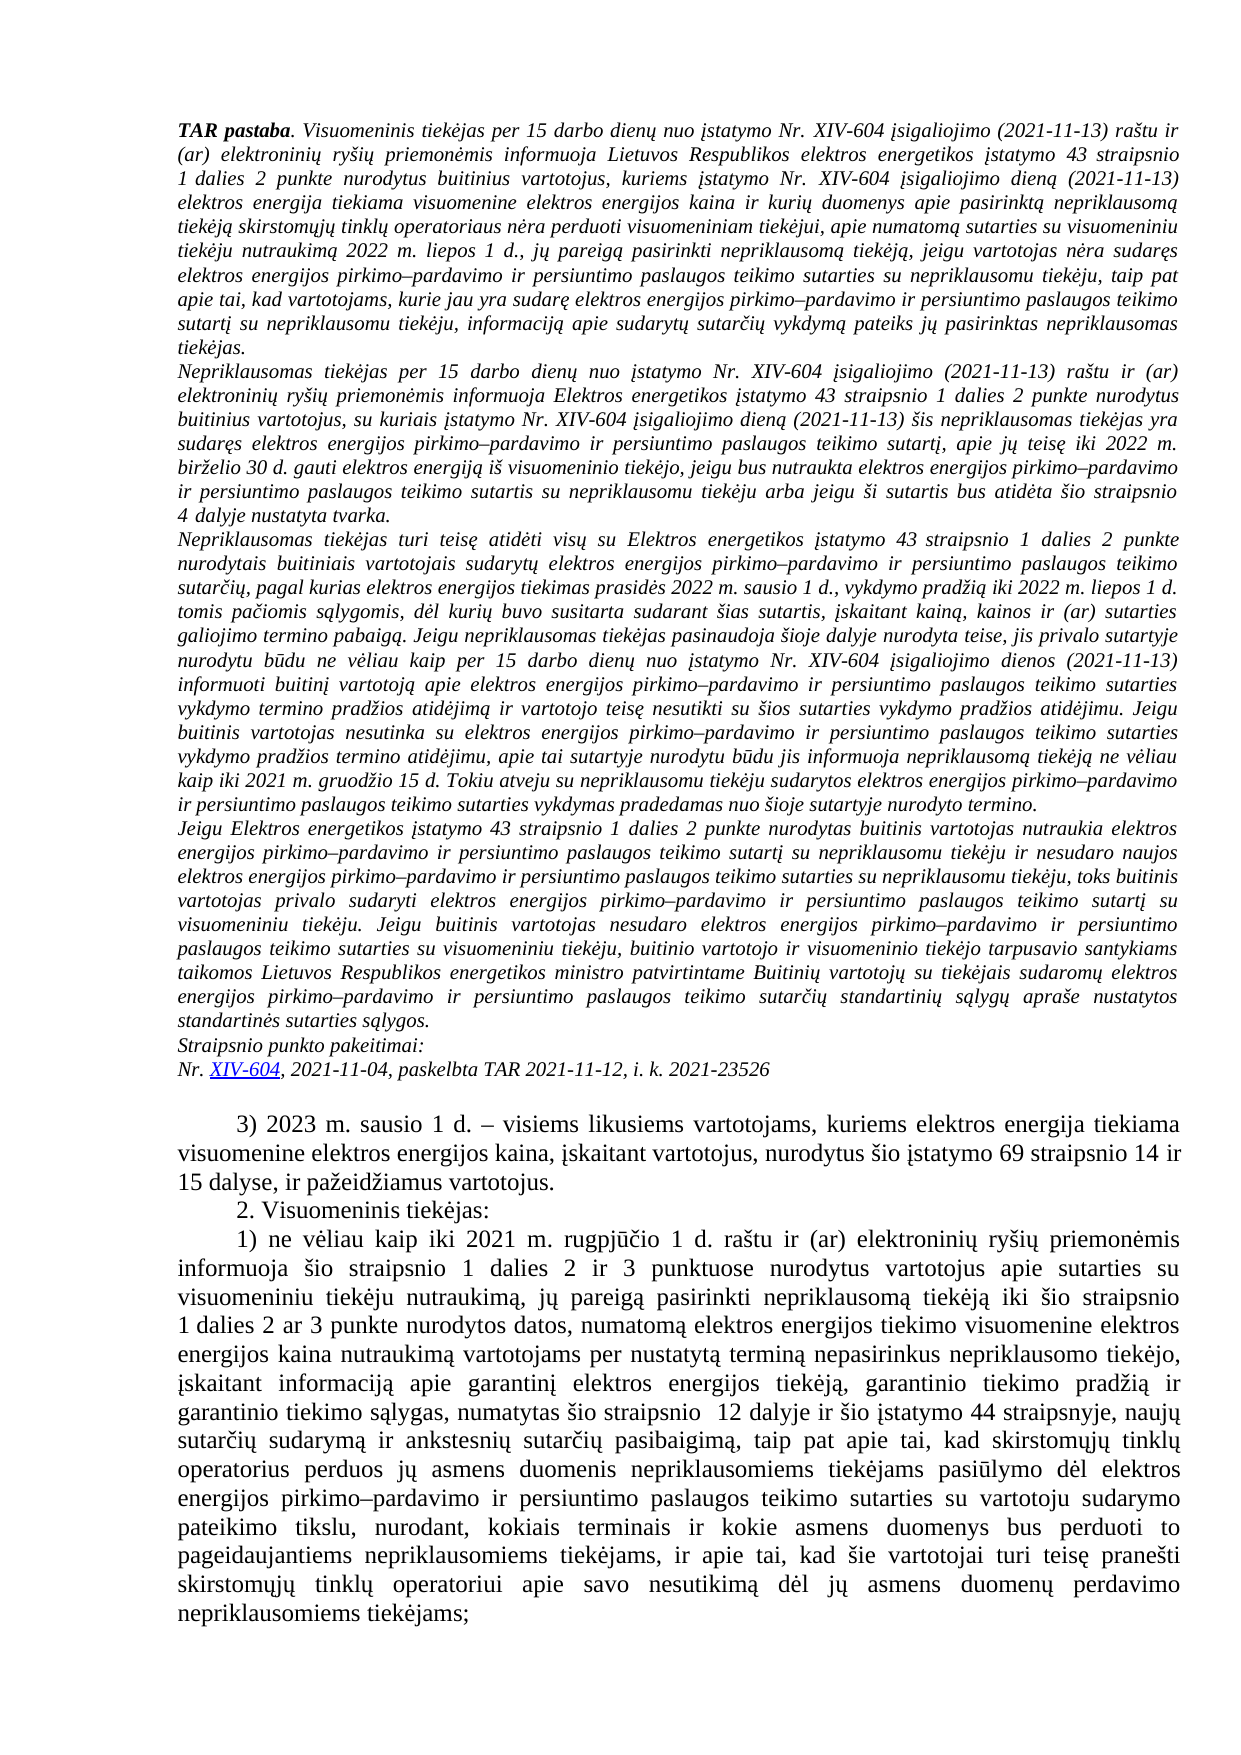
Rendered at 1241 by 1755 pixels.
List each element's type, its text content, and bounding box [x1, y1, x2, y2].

text Nr. XIV-604, 2021-11-04, paskelbta TAR 2021-11-12, i. k. 2021-23526 [177, 1057, 1181, 1081]
text 1) ne vėliau kaip iki 2021 m. rugpjūčio 1 d. raštu ir (ar) elektroninių ryšių priemonėmis informuoja šio straipsnio 1 dalies 2 ir 3 punktuose nurodytus vartotojus apie sutarties su visuomeniniu tiekėju nutraukimą, jų pareigą pasirinkti nepriklausomą tiekėją iki šio straipsnio 1 dalies 2 ar 3 punkte nurodytos datos, numatomą elektros energijos tiekimo visuomenine elektros energijos kaina nutraukimą vartotojams per nustatytą terminą nepasirinkus nepriklausomo tiekėjo, įskaitant informaciją apie garantinį elektros energijos tiekėją, garantinio tiekimo pradžią ir garantinio tiekimo sąlygas, numatytas šio straipsnio 12 dalyje ir šio įstatymo 44 straipsnyje, naujų sutarčių sudarymą ir ankstesnių sutarčių pasibaigimą, taip pat apie tai, kad skirstomųjų tinklų operatorius perduos jų asmens duomenis nepriklausomiems tiekėjams pasiūlymo dėl elektros energijos pirkimo–pardavimo ir persiuntimo paslaugos teikimo sutarties su vartotoju sudarymo pateikimo tikslu, nurodant, kokiais terminais ir kokie asmens duomenys bus perduoti to pageidaujantiems nepriklausomiems tiekėjams, ir apie tai, kad šie vartotojai turi teisę pranešti skirstomųjų tinklų operatoriui apie savo nesutikimą dėl jų asmens duomenų perdavimo nepriklausomiems tiekėjams; [177, 1224, 1181, 1627]
text Straipsnio punkto pakeitimai: [177, 1032, 1181, 1057]
text Jeigu Elektros energetikos įstatymo 43 straipsnio 1 dalies 2 punkte nurodytas buitinis vartotojas nutraukia elektros energijos pirkimo–pardavimo ir persiuntimo paslaugos teikimo sutartį su nepriklausomu tiekėju ir nesudaro naujos elektros energijos pirkimo–pardavimo ir persiuntimo paslaugos teikimo sutarties su nepriklausomu tiekėju, toks buitinis vartotojas privalo sudaryti elektros energijos pirkimo–pardavimo ir persiuntimo paslaugos teikimo sutartį su visuomeniniu tiekėju. Jeigu buitinis vartotojas nesudaro elektros energijos pirkimo–pardavimo ir persiuntimo paslaugos teikimo sutarties su visuomeniniu tiekėju, buitinio vartotojo ir visuomeninio tiekėjo tarpusavio santykiams taikomos Lietuvos Respublikos energetikos ministro patvirtintame Buitinių vartotojų su tiekėjais sudaromų elektros energijos pirkimo–pardavimo ir persiuntimo paslaugos teikimo sutarčių standartinių sąlygų apraše nustatytos standartinės sutarties sąlygos. [177, 816, 1181, 1032]
text Nepriklausomas tiekėjas per 15 darbo dienų nuo įstatymo Nr. XIV-604 įsigaliojimo (2021-11-13) raštu ir (ar) elektroninių ryšių priemonėmis informuoja Elektros energetikos įstatymo 43 straipsnio 1 dalies 2 punkte nurodytus buitinius vartotojus, su kuriais įstatymo Nr. XIV-604 įsigaliojimo dieną (2021-11-13) šis nepriklausomas tiekėjas yra sudaręs elektros energijos pirkimo–pardavimo ir persiuntimo paslaugos teikimo sutartį, apie jų teisę iki 2022 m. birželio 30 d. gauti elektros energiją iš visuomeninio tiekėjo, jeigu bus nutraukta elektros energijos pirkimo–pardavimo ir persiuntimo paslaugos teikimo sutartis su nepriklausomu tiekėju arba jeigu ši sutartis bus atidėta šio straipsnio 4 dalyje nustatyta tvarka. [177, 359, 1181, 527]
text 3) 2023 m. sausio 1 d. – visiems likusiems vartotojams, kuriems elektros energija tiekiama visuomenine elektros energijos kaina, įskaitant vartotojus, nurodytus šio įstatymo 69 straipsnio 14 ir 15 dalyse, ir pažeidžiamus vartotojus. [177, 1109, 1181, 1196]
text 2. Visuomeninis tiekėjas: [177, 1196, 1181, 1224]
text TAR pastaba. Visuomeninis tiekėjas per 15 darbo dienų nuo įstatymo Nr. XIV-604 įsigaliojimo (2021-11-13) raštu ir (ar) elektroninių ryšių priemonėmis informuoja Lietuvos Respublikos elektros energetikos įstatymo 43 straipsnio 1 dalies 2 punkte nurodytus buitinius vartotojus, kuriems įstatymo Nr. XIV-604 įsigaliojimo dieną (2021-11-13) elektros energija tiekiama visuomenine elektros energijos kaina ir kurių duomenys apie pasirinktą nepriklausomą tiekėją skirstomųjų tinklų operatoriaus nėra perduoti visuomeniniam tiekėjui, apie numatomą sutarties su visuomeniniu tiekėju nutraukimą 2022 m. liepos 1 d., jų pareigą pasirinkti nepriklausomą tiekėją, jeigu vartotojas nėra sudaręs elektros energijos pirkimo–pardavimo ir persiuntimo paslaugos teikimo sutarties su nepriklausomu tiekėju, taip pat apie tai, kad vartotojams, kurie jau yra sudarę elektros energijos pirkimo–pardavimo ir persiuntimo paslaugos teikimo sutartį su nepriklausomu tiekėju, informaciją apie sudarytų sutarčių vykdymą pateiks jų pasirinktas nepriklausomas tiekėjas. [177, 118, 1181, 359]
text Nepriklausomas tiekėjas turi teisę atidėti visų su Elektros energetikos įstatymo 43 straipsnio 1 dalies 2 punkte nurodytais buitiniais vartotojais sudarytų elektros energijos pirkimo–pardavimo ir persiuntimo paslaugos teikimo sutarčių, pagal kurias elektros energijos tiekimas prasidės 2022 m. sausio 1 d., vykdymo pradžią iki 2022 m. liepos 1 d. tomis pačiomis sąlygomis, dėl kurių buvo susitarta sudarant šias sutartis, įskaitant kainą, kainos ir (ar) sutarties galiojimo termino pabaigą. Jeigu nepriklausomas tiekėjas pasinaudoja šioje dalyje nurodyta teise, jis privalo sutartyje nurodytu būdu ne vėliau kaip per 15 darbo dienų nuo įstatymo Nr. XIV-604 įsigaliojimo dienos (2021-11-13) informuoti buitinį vartotoją apie elektros energijos pirkimo–pardavimo ir persiuntimo paslaugos teikimo sutarties vykdymo termino pradžios atidėjimą ir vartotojo teisę nesutikti su šios sutarties vykdymo pradžios atidėjimu. Jeigu buitinis vartotojas nesutinka su elektros energijos pirkimo–pardavimo ir persiuntimo paslaugos teikimo sutarties vykdymo pradžios termino atidėjimu, apie tai sutartyje nurodytu būdu jis informuoja nepriklausomą tiekėją ne vėliau kaip iki 2021 m. gruodžio 15 d. Tokiu atveju su nepriklausomu tiekėju sudarytos elektros energijos pirkimo–pardavimo ir persiuntimo paslaugos teikimo sutarties vykdymas pradedamas nuo šioje sutartyje nurodyto termino. [177, 527, 1181, 816]
